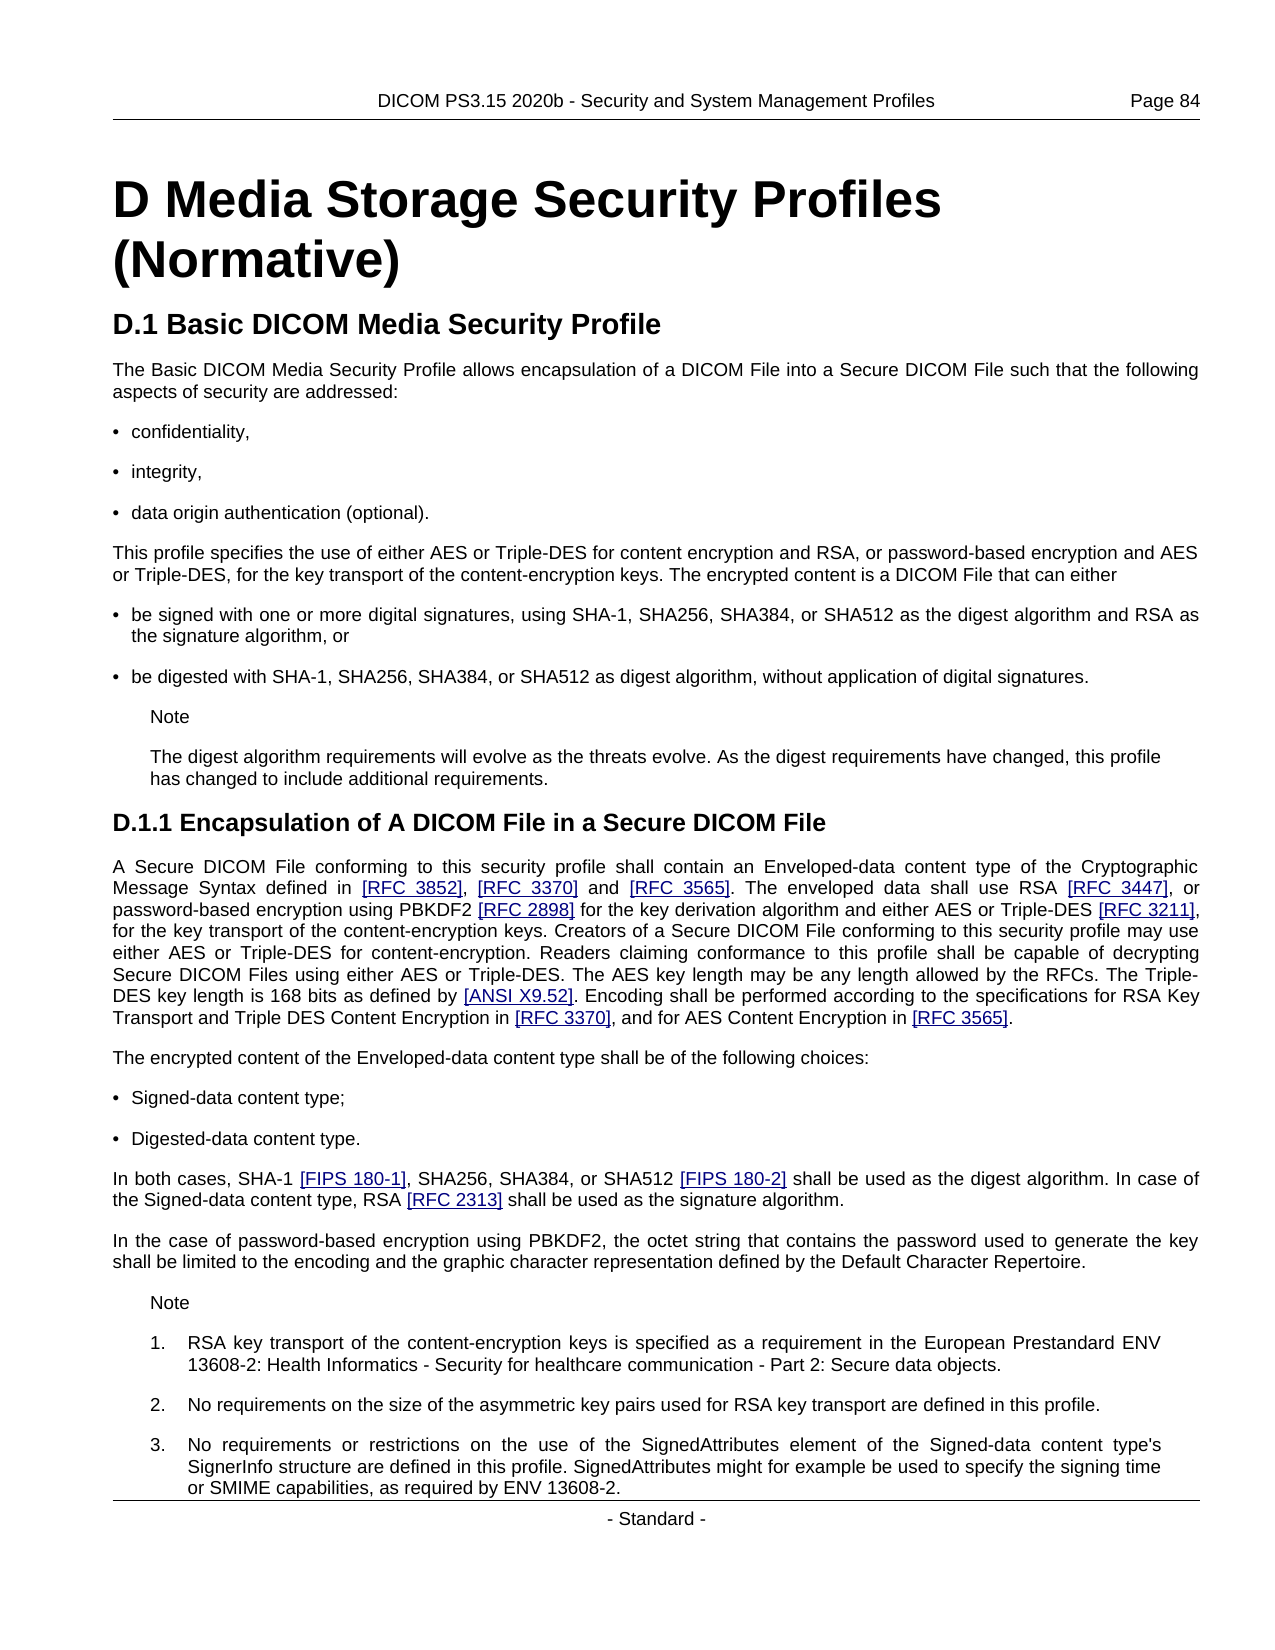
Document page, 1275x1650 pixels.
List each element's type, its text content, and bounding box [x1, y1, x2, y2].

text • Signed-data content type; [112, 1087, 1200, 1109]
text 3. No requirements or restrictions on the use of the SignedAttributes element of the Signed-data content type's SignerInfo structure are defined in this profile. SignedAttributes might for example be used to specify the signing time or SMIME capabilities, as required by ENV 13608-2. [150, 1434, 1162, 1499]
text In the case of password-based encryption using PBKDF2, the octet string that contains the password used to generate the key shall be limited to the encoding and the graphic character representation defined by the Default Character Repertoire. [112, 1229, 1200, 1273]
text • be digested with SHA-1, SHA256, SHA384, or SHA512 as digest algorithm, without application of digital signatures. [112, 666, 1200, 687]
text This profile specifies the use of either AES or Triple-DES for content encryption and RSA, or password-based encryption and AES or Triple-DES, for the key transport of the content-encryption keys. The encrypted content is a DICOM File that can either [112, 542, 1200, 585]
text • integrity, [112, 461, 1200, 483]
text The encrypted content of the Enveloped-data content type shall be of the following choices: [112, 1047, 1200, 1068]
text 1. RSA key transport of the content-encryption keys is specified as a requirement in the European Prestandard ENV 13608-2: Health Informatics - Security for healthcare communication - Part 2: Secure data objects. [150, 1332, 1162, 1375]
text D.1.1 Encapsulation of A DICOM File in a Secure DICOM File [112, 808, 1200, 837]
text A Secure DICOM File conforming to this security profile shall contain an Enveloped-data content type of the Cryptographic Message Syntax defined in [RFC 3852], [RFC 3370] and [RFC 3565]. The enveloped data shall use RSA [RFC 3447], or password-based encryption using PBKDF2 [RFC 2898] for the key derivation algorithm and either AES or Triple-DES [RFC 3211], for the key transport of the content-encryption keys. Creators of a Secure DICOM File conforming to this security profile may use either AES or Triple-DES for content-encryption. Readers claiming conformance to this profile shall be capable of decrypting Secure DICOM Files using either AES or Triple-DES. The AES key length may be any length allowed by the RFCs. The Triple-DES key length is 168 bits as defined by [ANSI X9.52]. Encoding shall be performed according to the specifications for RSA Key Transport and Triple DES Content Encryption in [RFC 3370], and for AES Content Encryption in [RFC 3565]. [112, 856, 1200, 1028]
text • confidentiality, [112, 421, 1200, 442]
text • be signed with one or more digital signatures, using SHA-1, SHA256, SHA384, or SHA512 as the digest algorithm and RSA as the signature algorithm, or [112, 604, 1200, 647]
text • data origin authentication (optional). [112, 501, 1200, 523]
text 2. No requirements on the size of the asymmetric key pairs used for RSA key transport are defined in this profile. [150, 1394, 1162, 1415]
text The Basic DICOM Media Security Profile allows encapsulation of a DICOM File into a Secure DICOM File such that the following aspects of security are addressed: [112, 359, 1200, 402]
text In both cases, SHA-1 [FIPS 180-1], SHA256, SHA384, or SHA512 [FIPS 180-2] shall be used as the digest algorithm. In case of the Signed-data content type, RSA [RFC 2313] shall be used as the signature algorithm. [112, 1168, 1200, 1211]
text D Media Storage Security Profiles (Normative) [112, 169, 1200, 288]
text Note [150, 1291, 1162, 1313]
text Note [150, 706, 1162, 727]
text • Digested-data content type. [112, 1127, 1200, 1149]
text The digest algorithm requirements will evolve as the threats evolve. As the digest requirements have changed, this profile has changed to include additional requirements. [150, 746, 1162, 789]
text D.1 Basic DICOM Media Security Profile [112, 307, 1200, 340]
